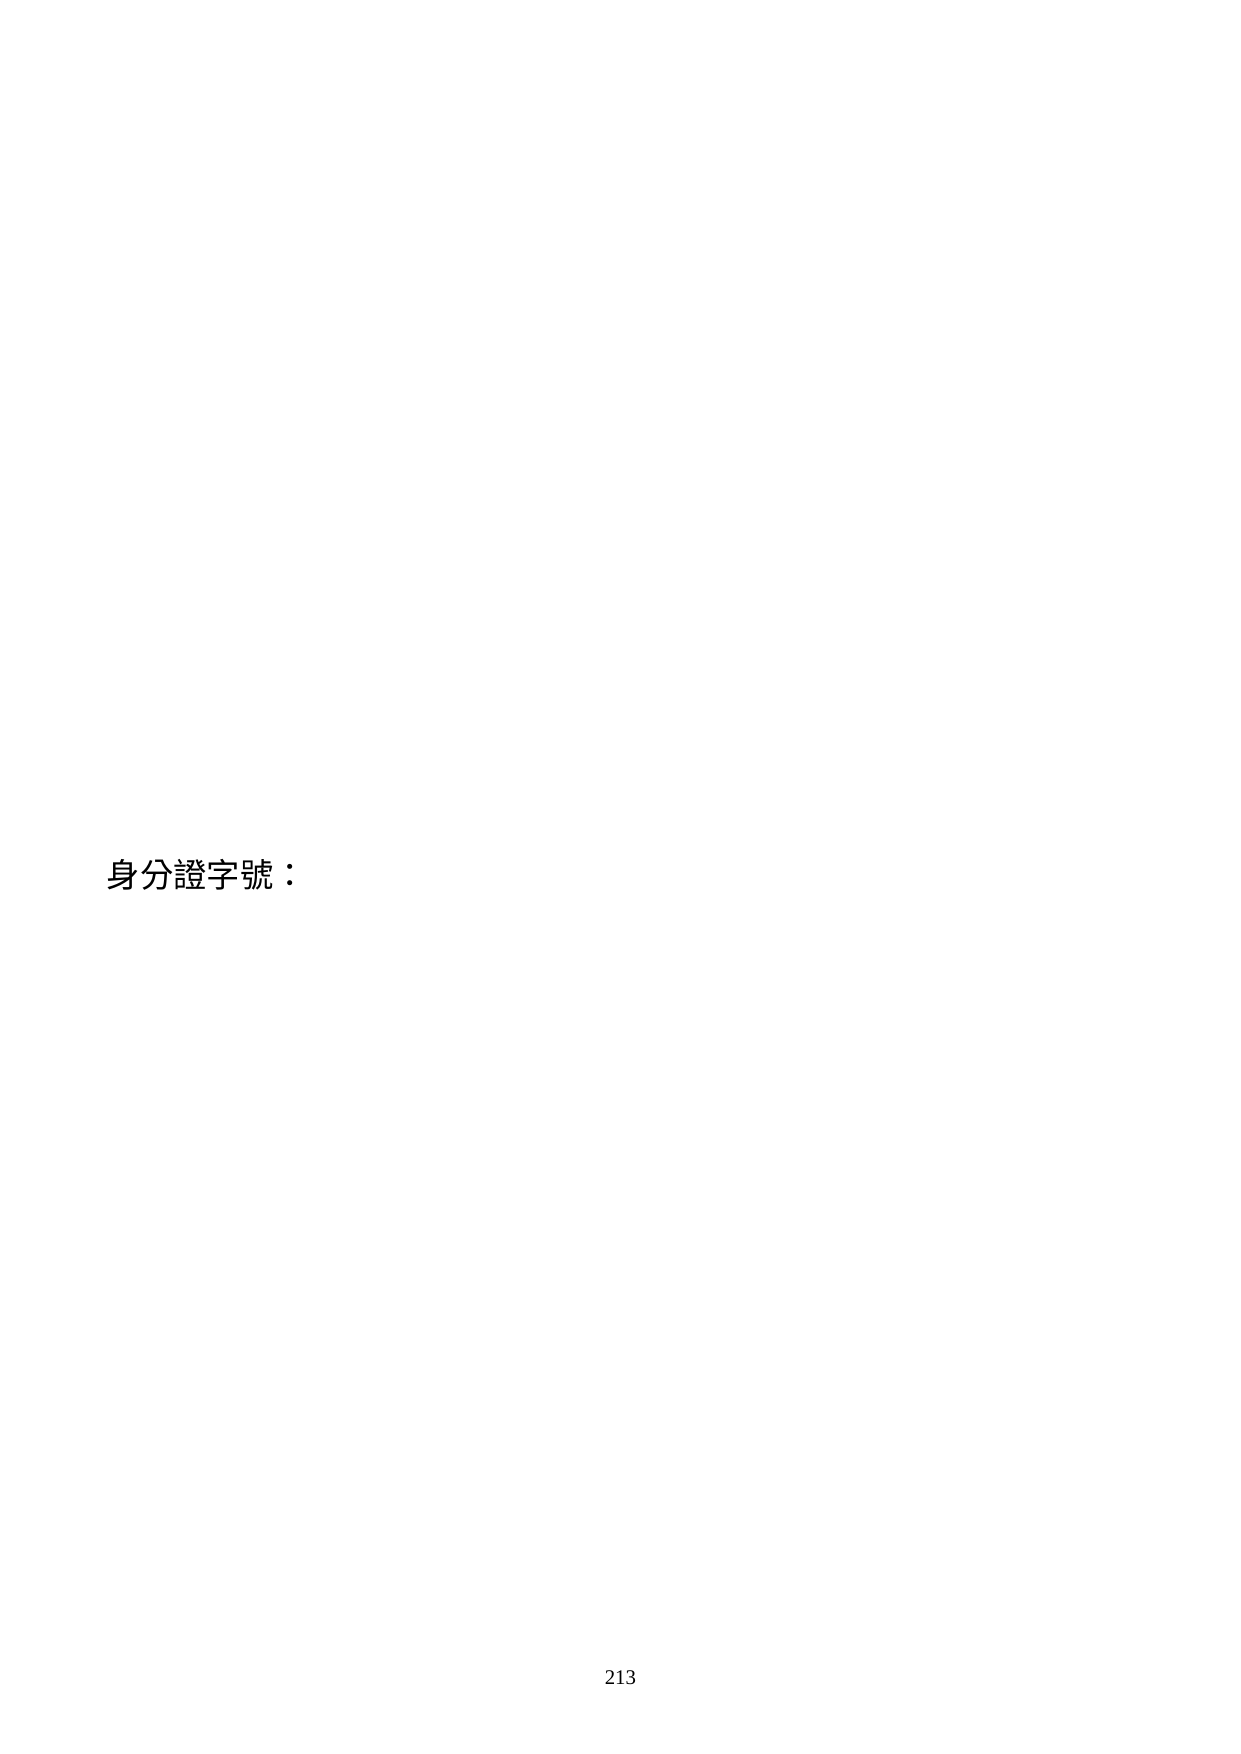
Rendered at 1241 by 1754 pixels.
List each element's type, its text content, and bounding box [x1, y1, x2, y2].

text 身分證字號： [106, 831, 1134, 893]
